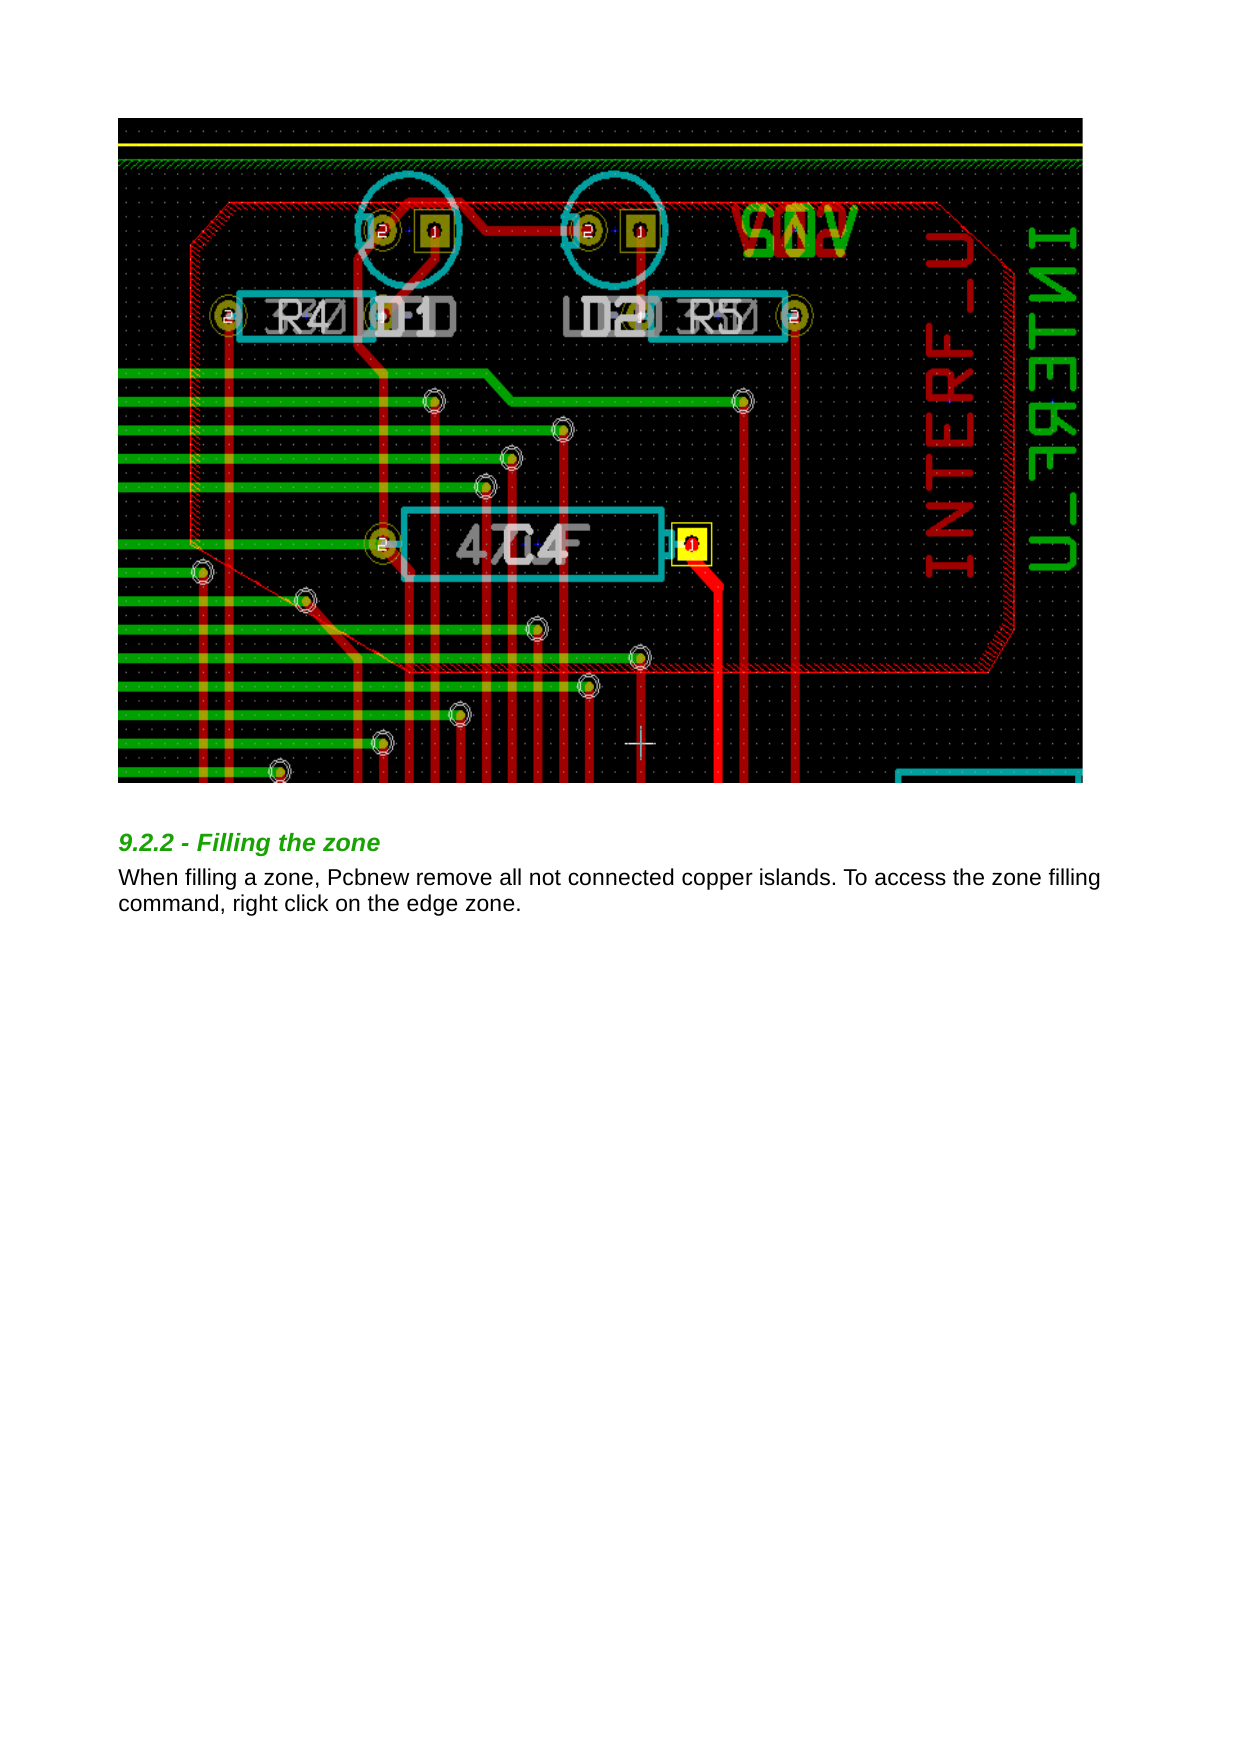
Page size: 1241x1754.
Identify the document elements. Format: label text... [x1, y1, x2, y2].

picture [118, 118, 1083, 783]
text When filling a zone, Pcbnew remove all not connected copper islands. To access the zone filling command, right click on the edge zone. [118, 864, 1122, 916]
subtitle Filling the zone [118, 829, 1122, 857]
